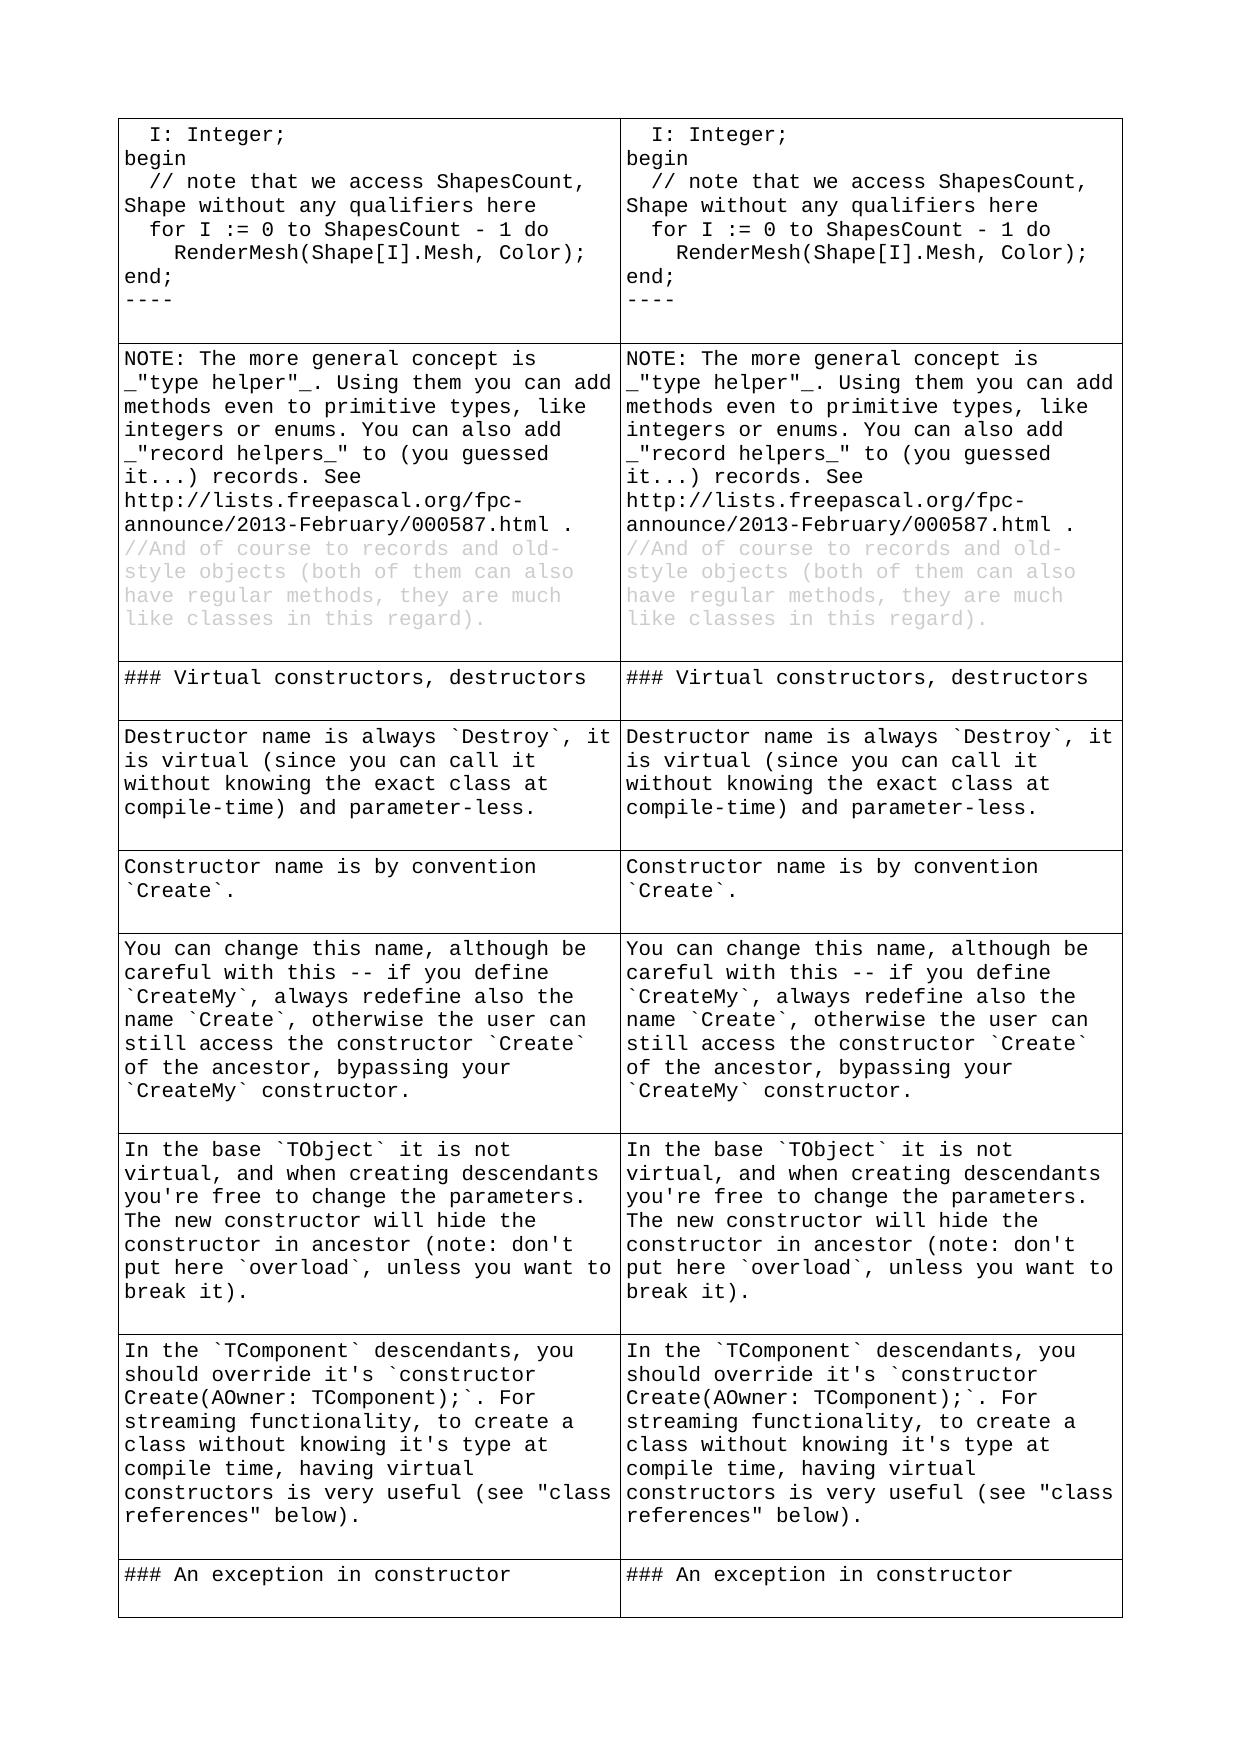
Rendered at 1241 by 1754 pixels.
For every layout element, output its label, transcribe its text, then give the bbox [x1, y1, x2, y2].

table_cell ### Virtual constructors, destructors [621, 662, 1122, 720]
table_cell NOTE: The more general concept is _"type helper"_. Using them you can add methods even to primitive types, like integers or enums. You can also add _"record helpers_" to (you guessed it...) records. See http://lists.freepascal.org/fpc-announce/2013-February/000587.html . //And of course to records and old-style objects (both of them can also have regular methods, they are much like classes in this regard). [119, 344, 620, 661]
table_cell I: Integer; begin // note that we access ShapesCount, Shape without any qualifiers here for I := 0 to ShapesCount - 1 do RenderMesh(Shape[I].Mesh, Color); end; ---- [621, 119, 1122, 342]
table_cell Destructor name is always `Destroy`, it is virtual (since you can call it without knowing the exact class at compile-time) and parameter-less. [621, 721, 1122, 850]
table_cell Constructor name is by convention `Create`. [621, 851, 1122, 933]
table_cell You can change this name, although be careful with this -- if you define `CreateMy`, always redefine also the name `Create`, otherwise the user can still access the constructor `Create` of the ancestor, bypassing your `CreateMy` constructor. [119, 934, 620, 1133]
table_cell In the `TComponent` descendants, you should override it's `constructor Create(AOwner: TComponent);`. For streaming functionality, to create a class without knowing it's type at compile time, having virtual constructors is very useful (see "class references" below). [621, 1335, 1122, 1558]
table_cell In the base `TObject` it is not virtual, and when creating descendants you're free to change the parameters. The new constructor will hide the constructor in ancestor (note: don't put here `overload`, unless you want to break it). [119, 1134, 620, 1334]
table_cell Destructor name is always `Destroy`, it is virtual (since you can call it without knowing the exact class at compile-time) and parameter-less. [119, 721, 620, 850]
table_cell NOTE: The more general concept is _"type helper"_. Using them you can add methods even to primitive types, like integers or enums. You can also add _"record helpers_" to (you guessed it...) records. See http://lists.freepascal.org/fpc-announce/2013-February/000587.html . //And of course to records and old-style objects (both of them can also have regular methods, they are much like classes in this regard). [621, 344, 1122, 661]
table_cell ### An exception in constructor [621, 1560, 1122, 1617]
table_cell ### An exception in constructor [119, 1560, 620, 1617]
table_cell ### Virtual constructors, destructors [119, 662, 620, 720]
table_cell I: Integer; begin // note that we access ShapesCount, Shape without any qualifiers here for I := 0 to ShapesCount - 1 do RenderMesh(Shape[I].Mesh, Color); end; ---- [119, 119, 620, 342]
table_cell In the `TComponent` descendants, you should override it's `constructor Create(AOwner: TComponent);`. For streaming functionality, to create a class without knowing it's type at compile time, having virtual constructors is very useful (see "class references" below). [119, 1335, 620, 1558]
table_cell In the base `TObject` it is not virtual, and when creating descendants you're free to change the parameters. The new constructor will hide the constructor in ancestor (note: don't put here `overload`, unless you want to break it). [621, 1134, 1122, 1334]
table_cell Constructor name is by convention `Create`. [119, 851, 620, 933]
table_cell You can change this name, although be careful with this -- if you define `CreateMy`, always redefine also the name `Create`, otherwise the user can still access the constructor `Create` of the ancestor, bypassing your `CreateMy` constructor. [621, 934, 1122, 1133]
